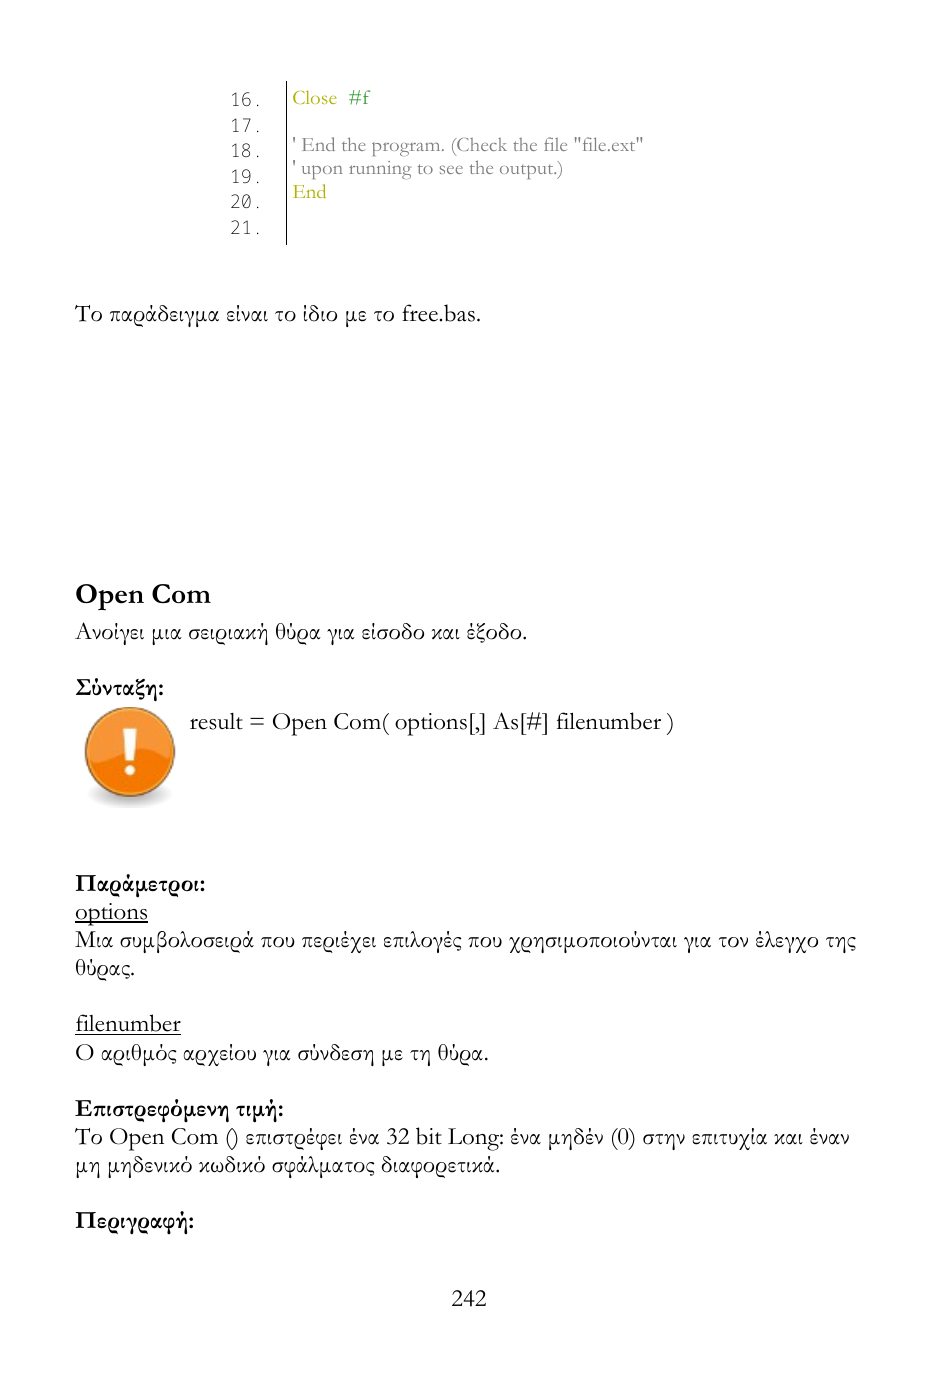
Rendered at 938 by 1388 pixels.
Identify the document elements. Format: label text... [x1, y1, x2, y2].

subtitle Open Com [75, 578, 862, 611]
text Περιγραφή: [75, 1207, 862, 1235]
text Ο αριθμός αρχείου για σύνδεση με τη θύρα. [75, 1038, 862, 1066]
text Το Open Com () επιστρέφει ένα 32 bit Long: ένα μηδέν (0) στην επιτυχία και έναν μη μηδενικό κωδικό σφάλματος διαφορετικά. [75, 1123, 862, 1179]
text Μια συμβολοσειρά που περιέχει επιλογές που χρησιμοποιούνται για τον έλεγχο της θύρας. [75, 926, 862, 982]
table_header [75, 75, 180, 272]
text Σύνταξη: [75, 674, 862, 702]
table_header [180, 75, 863, 272]
text options [75, 898, 862, 926]
table_header result = Open Com( options[,] As[#] filenumber ) [184, 702, 863, 841]
table_header Close #f ' End the program. (Check the file "file.ext" ' upon running to see the output.) End [287, 81, 857, 245]
table_header [75, 702, 183, 841]
text filenumber [75, 1010, 862, 1038]
text Ανοίγει μια σειριακή θύρα για είσοδο και έξοδο. [75, 617, 862, 646]
text Επιστρεφόμενη τιμή: [75, 1094, 862, 1123]
text Παράμετροι: [75, 869, 862, 898]
table_header [186, 81, 286, 245]
picture [79, 707, 180, 808]
text Το παράδειγμα είναι το ίδιο με το free.bas. [75, 300, 862, 328]
